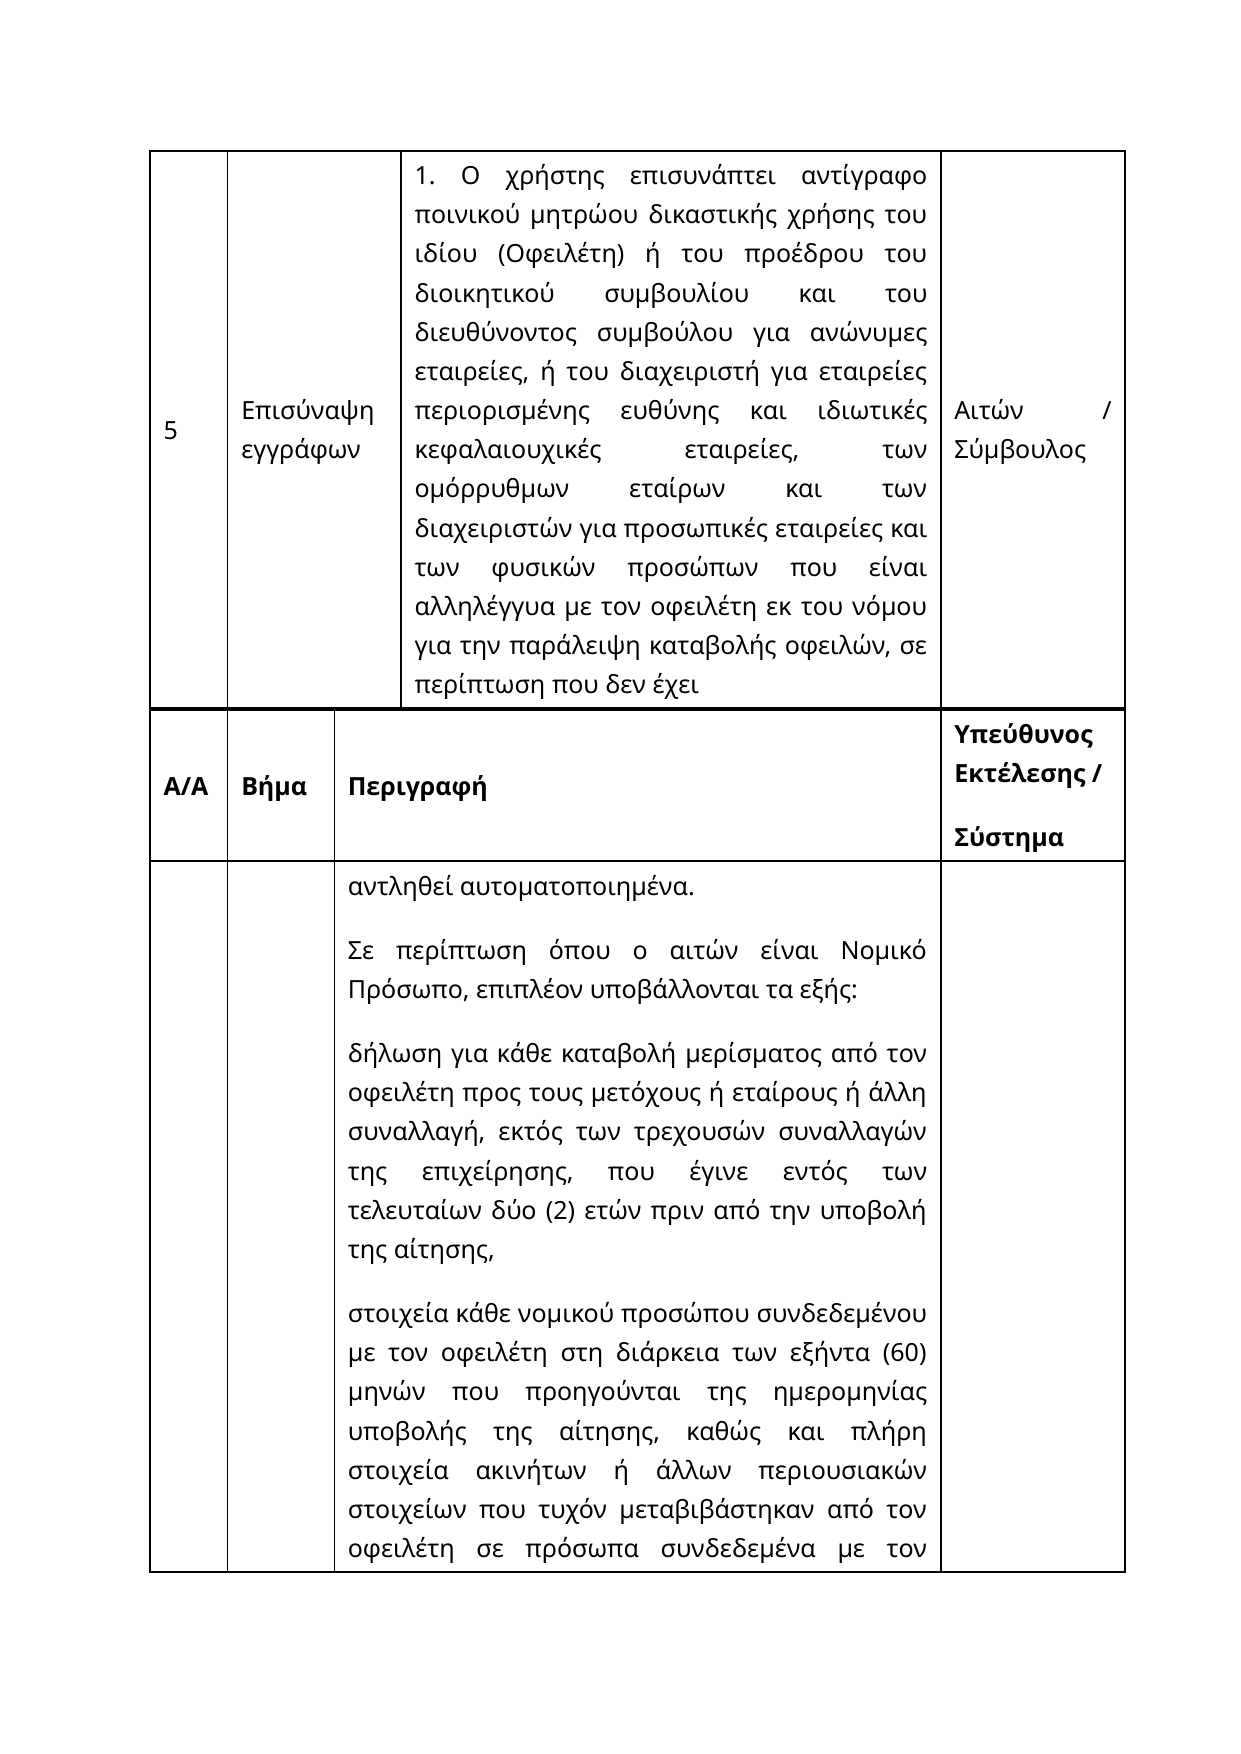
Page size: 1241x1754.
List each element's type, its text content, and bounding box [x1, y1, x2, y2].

table_cell 1. Ο χρήστης επισυνάπτει αντίγραφο ποινικού μητρώου δικαστικής χρήσης του ιδίου (Οφειλέτη) ή του προέδρου του διοικητικού συμβουλίου και του διευθύνοντος συμβούλου για ανώνυμες εταιρείες, ή του διαχειριστή για εταιρείες περιορισμένης ευθύνης και ιδιωτικές κεφαλαιουχικές εταιρείες, των ομόρρυθμων εταίρων και των διαχειριστών για προσωπικές εταιρείες και των φυσικών προσώπων που είναι αλληλέγγυα με τον οφειλέτη εκ του νόμου για την παράλειψη καταβολής οφειλών, σε περίπτωση που δεν έχει [402, 152, 940, 707]
table_header Περιγραφή [335, 711, 940, 860]
table_cell Αιτών / Σύμβουλος [942, 152, 1124, 707]
table_cell 5 [151, 152, 227, 707]
table_header Βήμα [228, 711, 334, 860]
table_cell Επισύναψη εγγράφων [228, 152, 400, 707]
table_cell [228, 862, 334, 1571]
table_header Α/Α [151, 711, 227, 860]
table_cell αντληθεί αυτοματοποιημένα. Σε περίπτωση όπου ο αιτών είναι Νομικό Πρόσωπο, επιπλέον υποβάλλονται τα εξής: δήλωση για κάθε καταβολή μερίσματος από τον οφειλέτη προς τους μετόχους ή εταίρους ή άλλη συναλλαγή, εκτός των τρεχουσών συναλλαγών της επιχείρησης, που έγινε εντός των τελευταίων δύο (2) ετών πριν από την υποβολή της αίτησης, στοιχεία κάθε νομικού προσώπου συνδεδεμένου με τον οφειλέτη στη διάρκεια των εξήντα (60) μηνών που προηγούνται της ημερομηνίας υποβολής της αίτησης, καθώς και πλήρη στοιχεία ακινήτων ή άλλων περιουσιακών στοιχείων που τυχόν μεταβιβάστηκαν από τον οφειλέτη σε πρόσωπα συνδεδεμένα με τον [335, 862, 940, 1571]
table_cell [151, 862, 227, 1571]
table_cell [942, 862, 1124, 1571]
table_header Υπεύθυνος Εκτέλεσης / Σύστημα [942, 711, 1124, 860]
